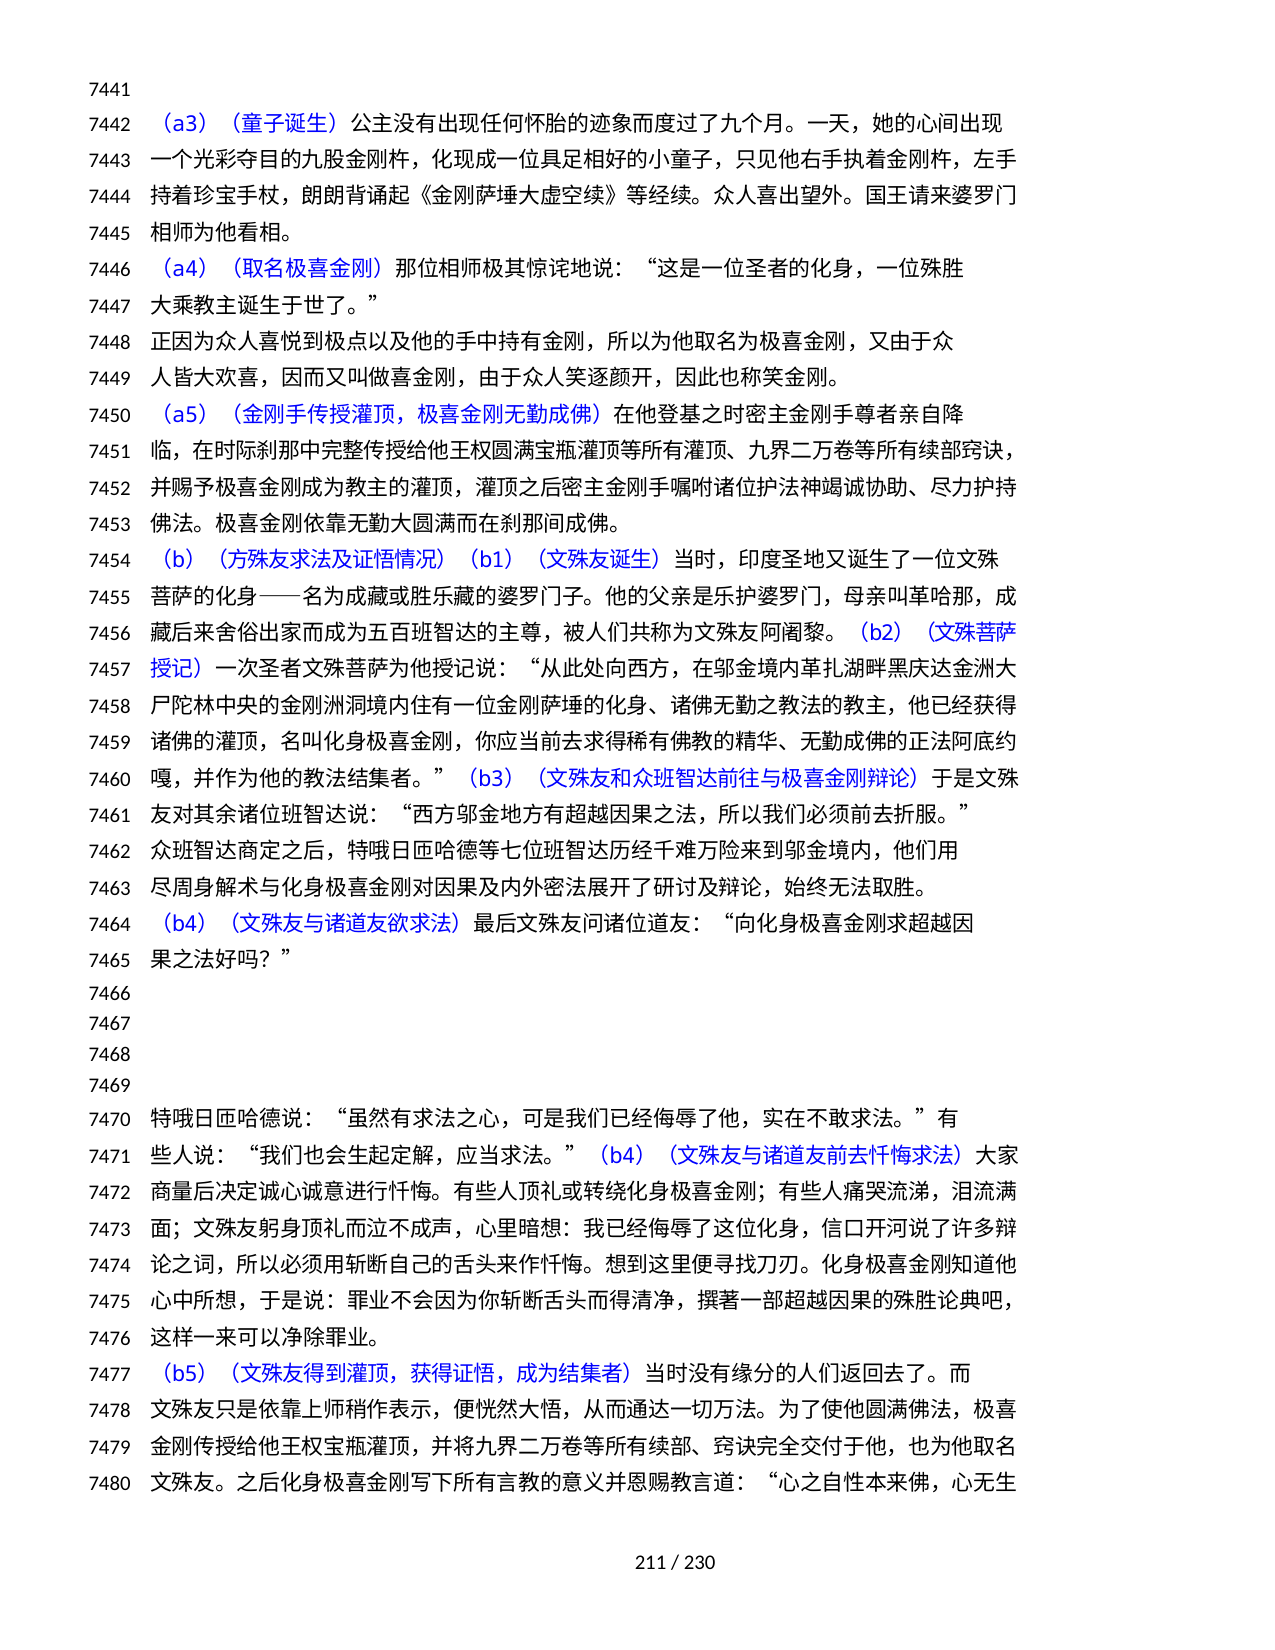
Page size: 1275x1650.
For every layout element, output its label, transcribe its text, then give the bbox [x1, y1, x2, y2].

text 论之词，所以必须用斩断自己的舌头来作忏悔。想到这里便寻找刀刃。化身极喜金刚知道他 [150, 1247, 1200, 1278]
text 一个光彩夺目的九股金刚杵，化现成一位具足相好的小童子，只见他右手执着金刚杵，左手 [150, 142, 1200, 174]
text 授记）一次圣者文殊菩萨为他授记说：“从此处向西方，在邬金境内革扎湖畔黑庆达金洲大 [150, 651, 1200, 683]
text 心中所想，于是说：罪业不会因为你斩断舌头而得清净，撰著一部超越因果的殊胜论典吧， [150, 1283, 1200, 1315]
text 文殊友只是依靠上师稍作表示，便恍然大悟，从而通达一切万法。为了使他圆满佛法，极喜 [150, 1392, 1200, 1424]
text 藏后来舍俗出家而成为五百班智达的主尊，被人们共称为文殊友阿阇黎。（b2）（文殊菩萨 [150, 615, 1200, 647]
text 菩萨的化身——名为成藏或胜乐藏的婆罗门子。他的父亲是乐护婆罗门，母亲叫革哈那，成 [150, 579, 1200, 610]
text 友对其余诸位班智达说：“西方邬金地方有超越因果之法，所以我们必须前去折服。” [150, 797, 1200, 829]
text 尸陀林中央的金刚洲洞境内住有一位金刚萨埵的化身、诸佛无勤之教法的教主，他已经获得 [150, 688, 1200, 719]
text 持着珍宝手杖，朗朗背诵起《金刚萨埵大虚空续》等经续。众人喜出望外。国王请来婆罗门 [150, 178, 1200, 210]
text 人皆大欢喜，因而又叫做喜金刚，由于众人笑逐颜开，因此也称笑金刚。 [150, 360, 1200, 392]
text 面；文殊友躬身顶礼而泣不成声，心里暗想：我已经侮辱了这位化身，信口开河说了许多辩 [150, 1211, 1200, 1242]
text （a3）（童子诞生）公主没有出现任何怀胎的迹象而度过了九个月。一天，她的心间出现 [150, 106, 1200, 137]
text 商量后决定诚心诚意进行忏悔。有些人顶礼或转绕化身极喜金刚；有些人痛哭流涕，泪流满 [150, 1174, 1200, 1206]
text （a4）（取名极喜金刚）那位相师极其惊诧地说：“这是一位圣者的化身，一位殊胜 [150, 251, 1200, 283]
text 临，在时际刹那中完整传授给他王权圆满宝瓶灌顶等所有灌顶、九界二万卷等所有续部窍诀， [150, 433, 1200, 465]
text 佛法。极喜金刚依靠无勤大圆满而在刹那间成佛。 [150, 506, 1200, 537]
text 这样一来可以净除罪业。 [150, 1319, 1200, 1351]
text 特哦日匝哈德说：“虽然有求法之心，可是我们已经侮辱了他，实在不敢求法。”有 [150, 1101, 1200, 1133]
text （b）（方殊友求法及证悟情况）（b1）（文殊友诞生）当时，印度圣地又诞生了一位文殊 [150, 542, 1200, 574]
text 金刚传授给他王权宝瓶灌顶，并将九界二万卷等所有续部、窍诀完全交付于他，也为他取名 [150, 1429, 1200, 1460]
text 并赐予极喜金刚成为教主的灌顶，灌顶之后密主金刚手嘱咐诸位护法神竭诚协助、尽力护持 [150, 469, 1200, 501]
text 大乘教主诞生于世了。” [150, 288, 1200, 319]
text 嘎，并作为他的教法结集者。”（b3）（文殊友和众班智达前往与极喜金刚辩论）于是文殊 [150, 761, 1200, 792]
text （a5）（金刚手传授灌顶，极喜金刚无勤成佛）在他登基之时密主金刚手尊者亲自降 [150, 397, 1200, 428]
text 诸佛的灌顶，名叫化身极喜金刚，你应当前去求得稀有佛教的精华、无勤成佛的正法阿底约 [150, 724, 1200, 756]
text 文殊友。之后化身极喜金刚写下所有言教的意义并恩赐教言道：“心之自性本来佛，心无生 [150, 1465, 1200, 1497]
text 果之法好吗？” [150, 942, 1200, 974]
text （b5）（文殊友得到灌顶，获得证悟，成为结集者）当时没有缘分的人们返回去了。而 [150, 1356, 1200, 1388]
text 尽周身解术与化身极喜金刚对因果及内外密法展开了研讨及辩论，始终无法取胜。 [150, 870, 1200, 901]
text 相师为他看相。 [150, 215, 1200, 246]
text （b4）（文殊友与诸道友欲求法）最后文殊友问诸位道友：“向化身极喜金刚求超越因 [150, 906, 1200, 938]
text 些人说：“我们也会生起定解，应当求法。”（b4）（文殊友与诸道友前去忏悔求法）大家 [150, 1138, 1200, 1169]
text 众班智达商定之后，特哦日匝哈德等七位班智达历经千难万险来到邬金境内，他们用 [150, 833, 1200, 865]
text 正因为众人喜悦到极点以及他的手中持有金刚，所以为他取名为极喜金刚，又由于众 [150, 324, 1200, 356]
